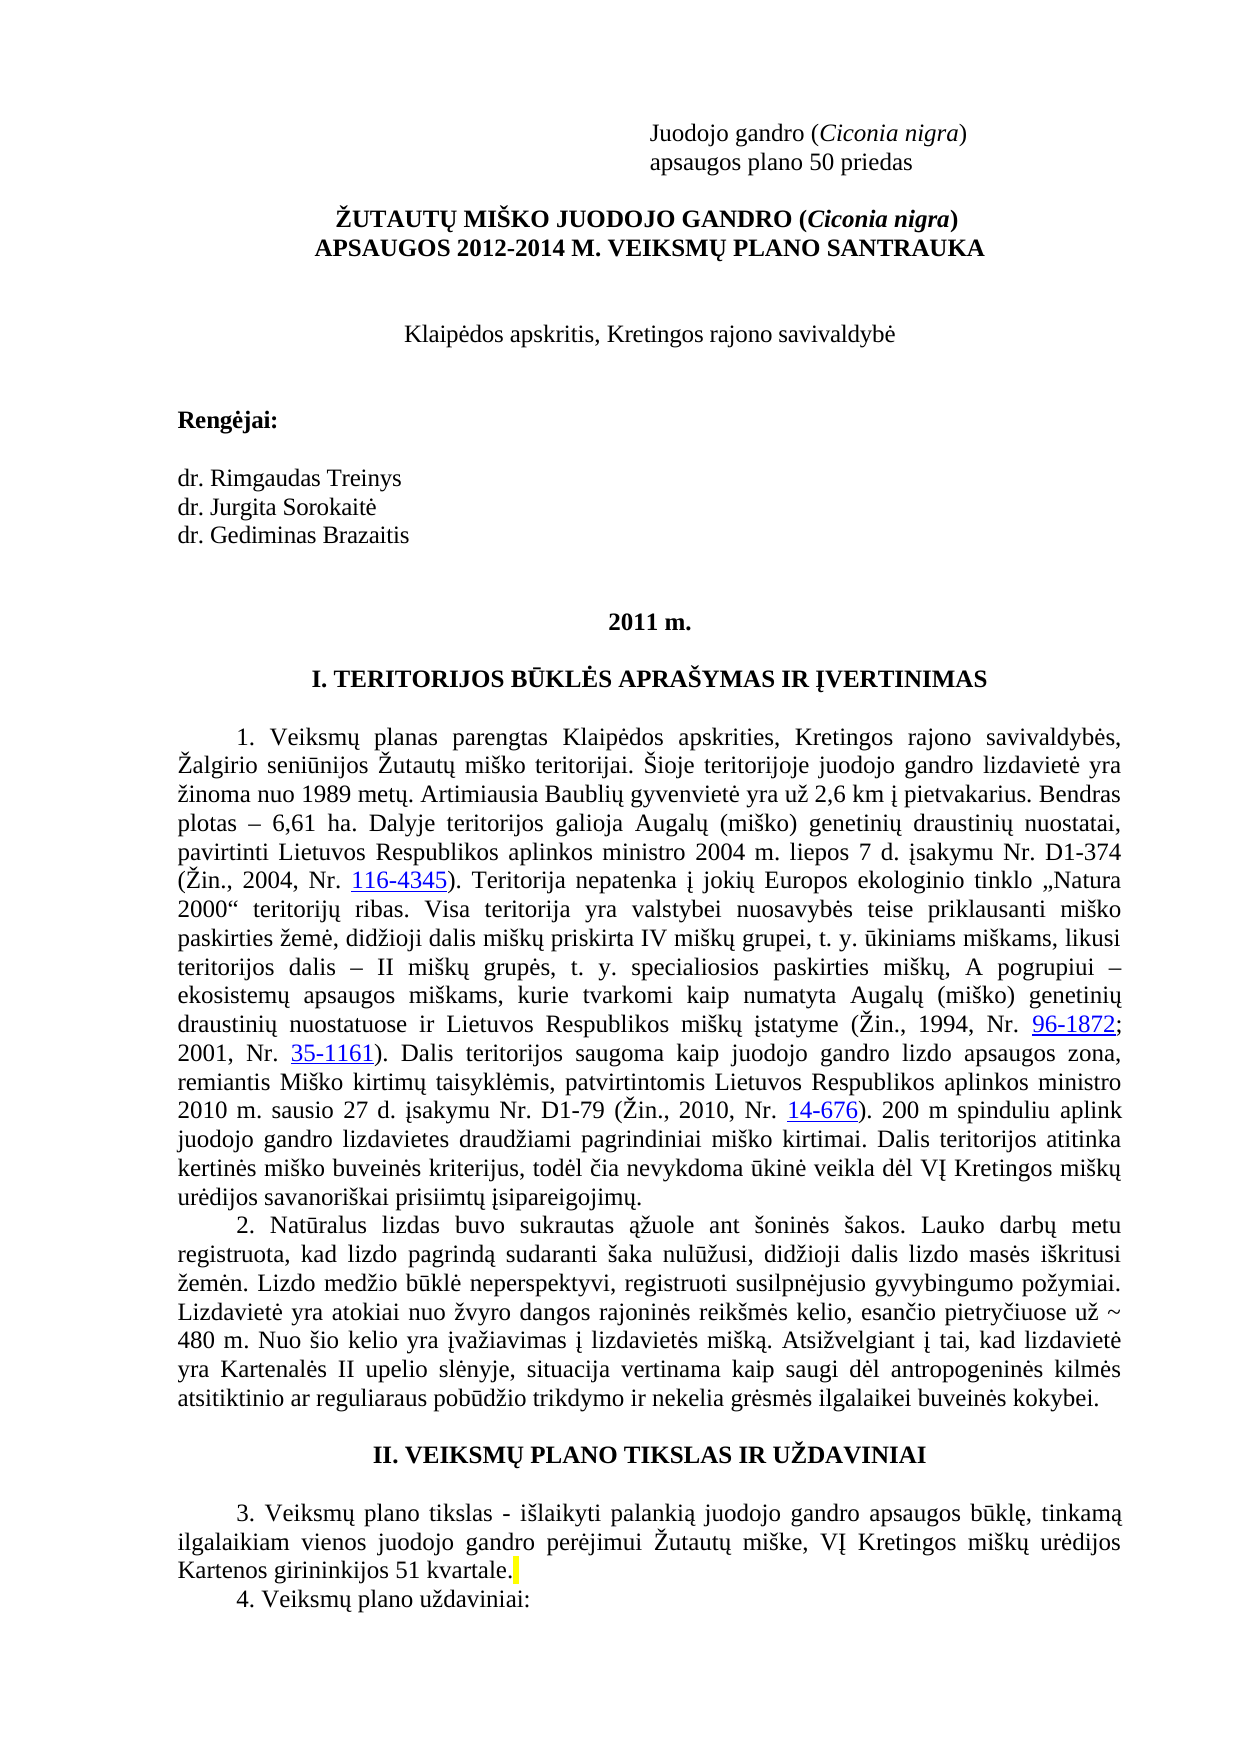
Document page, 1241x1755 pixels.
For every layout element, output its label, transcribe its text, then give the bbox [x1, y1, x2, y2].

text apsaugos plano 50 priedas [649, 147, 1122, 176]
text 3. Veiksmų plano tikslas - išlaikyti palankią juodojo gandro apsaugos būklę, tinkamą ilgalaikiam vienos juodojo gandro perėjimui Žutautų miške, VĮ Kretingos miškų urėdijos Kartenos girininkijos 51 kvartale. [177, 1498, 1122, 1584]
text Rengėjai: [177, 406, 1122, 434]
text II. veiksmų plano tikslas ir uždaviniai [177, 1441, 1122, 1469]
text I. teritorijos būklės aprašymas ir įvertinimas [177, 664, 1122, 693]
text 1. Veiksmų planas parengtas Klaipėdos apskrities, Kretingos rajono savivaldybės, Žalgirio seniūnijos Žutautų miško teritorijai. Šioje teritorijoje juodojo gandro lizdavietė yra žinoma nuo 1989 metų. Artimiausia Baublių gyvenvietė yra už 2,6 km į pietvakarius. Bendras plotas – 6,61 ha. Dalyje teritorijos galioja Augalų (miško) genetinių draustinių nuostatai, pavirtinti Lietuvos Respublikos aplinkos ministro 2004 m. liepos 7 d. įsakymu Nr. D1-374 (Žin., 2004, Nr. 116-4345). Teritorija nepatenka į jokių Europos ekologinio tinklo „Natura 2000“ teritorijų ribas. Visa teritorija yra valstybei nuosavybės teise priklausanti miško paskirties žemė, didžioji dalis miškų priskirta IV miškų grupei, t. y. ūkiniams miškams, likusi teritorijos dalis – II miškų grupės, t. y. specialiosios paskirties miškų, A pogrupiui – ekosistemų apsaugos miškams, kurie tvarkomi kaip numatyta Augalų (miško) genetinių draustinių nuostatuose ir Lietuvos Respublikos miškų įstatyme (Žin., 1994, Nr. 96-1872; 2001, Nr. 35-1161). Dalis teritorijos saugoma kaip juodojo gandro lizdo apsaugos zona, remiantis Miško kirtimų taisyklėmis, patvirtintomis Lietuvos Respublikos aplinkos ministro 2010 m. sausio 27 d. įsakymu Nr. D1-79 (Žin., 2010, Nr. 14-676). 200 m spinduliu aplink juodojo gandro lizdavietes draudžiami pagrindiniai miško kirtimai. Dalis teritorijos atitinka kertinės miško buveinės kriterijus, todėl čia nevykdoma ūkinė veikla dėl VĮ Kretingos miškų urėdijos savanoriškai prisiimtų įsipareigojimų. [177, 722, 1122, 1211]
text dr. Jurgita Sorokaitė [177, 492, 1122, 521]
text APSAUGOS 2012-2014 M. VEIKSMŲ PLANO SANTRAUKA [177, 233, 1122, 262]
text 4. Veiksmų plano uždaviniai: [177, 1584, 1122, 1613]
text dr. Rimgaudas Treinys [177, 463, 1122, 492]
text 2. Natūralus lizdas buvo sukrautas ąžuole ant šoninės šakos. Lauko darbų metu registruota, kad lizdo pagrindą sudaranti šaka nulūžusi, didžioji dalis lizdo masės iškritusi žemėn. Lizdo medžio būklė neperspektyvi, registruoti susilpnėjusio gyvybingumo požymiai. Lizdavietė yra atokiai nuo žvyro dangos rajoninės reikšmės kelio, esančio pietryčiuose už ~ 480 m. Nuo šio kelio yra įvažiavimas į lizdavietės mišką. Atsižvelgiant į tai, kad lizdavietė yra Kartenalės II upelio slėnyje, situacija vertinama kaip saugi dėl antropogeninės kilmės atsitiktinio ar reguliaraus pobūdžio trikdymo ir nekelia grėsmės ilgalaikei buveinės kokybei. [177, 1211, 1122, 1412]
text Klaipėdos apskritis, Kretingos rajono savivaldybė [177, 319, 1122, 348]
text ŽUTAUTŲ MIŠKO JUODOJO GANDRO (Ciconia nigra) [177, 204, 1122, 233]
text Juodojo gandro (Ciconia nigra) [649, 118, 1122, 147]
text dr. Gediminas Brazaitis [177, 521, 1122, 549]
text 2011 m. [177, 607, 1122, 636]
